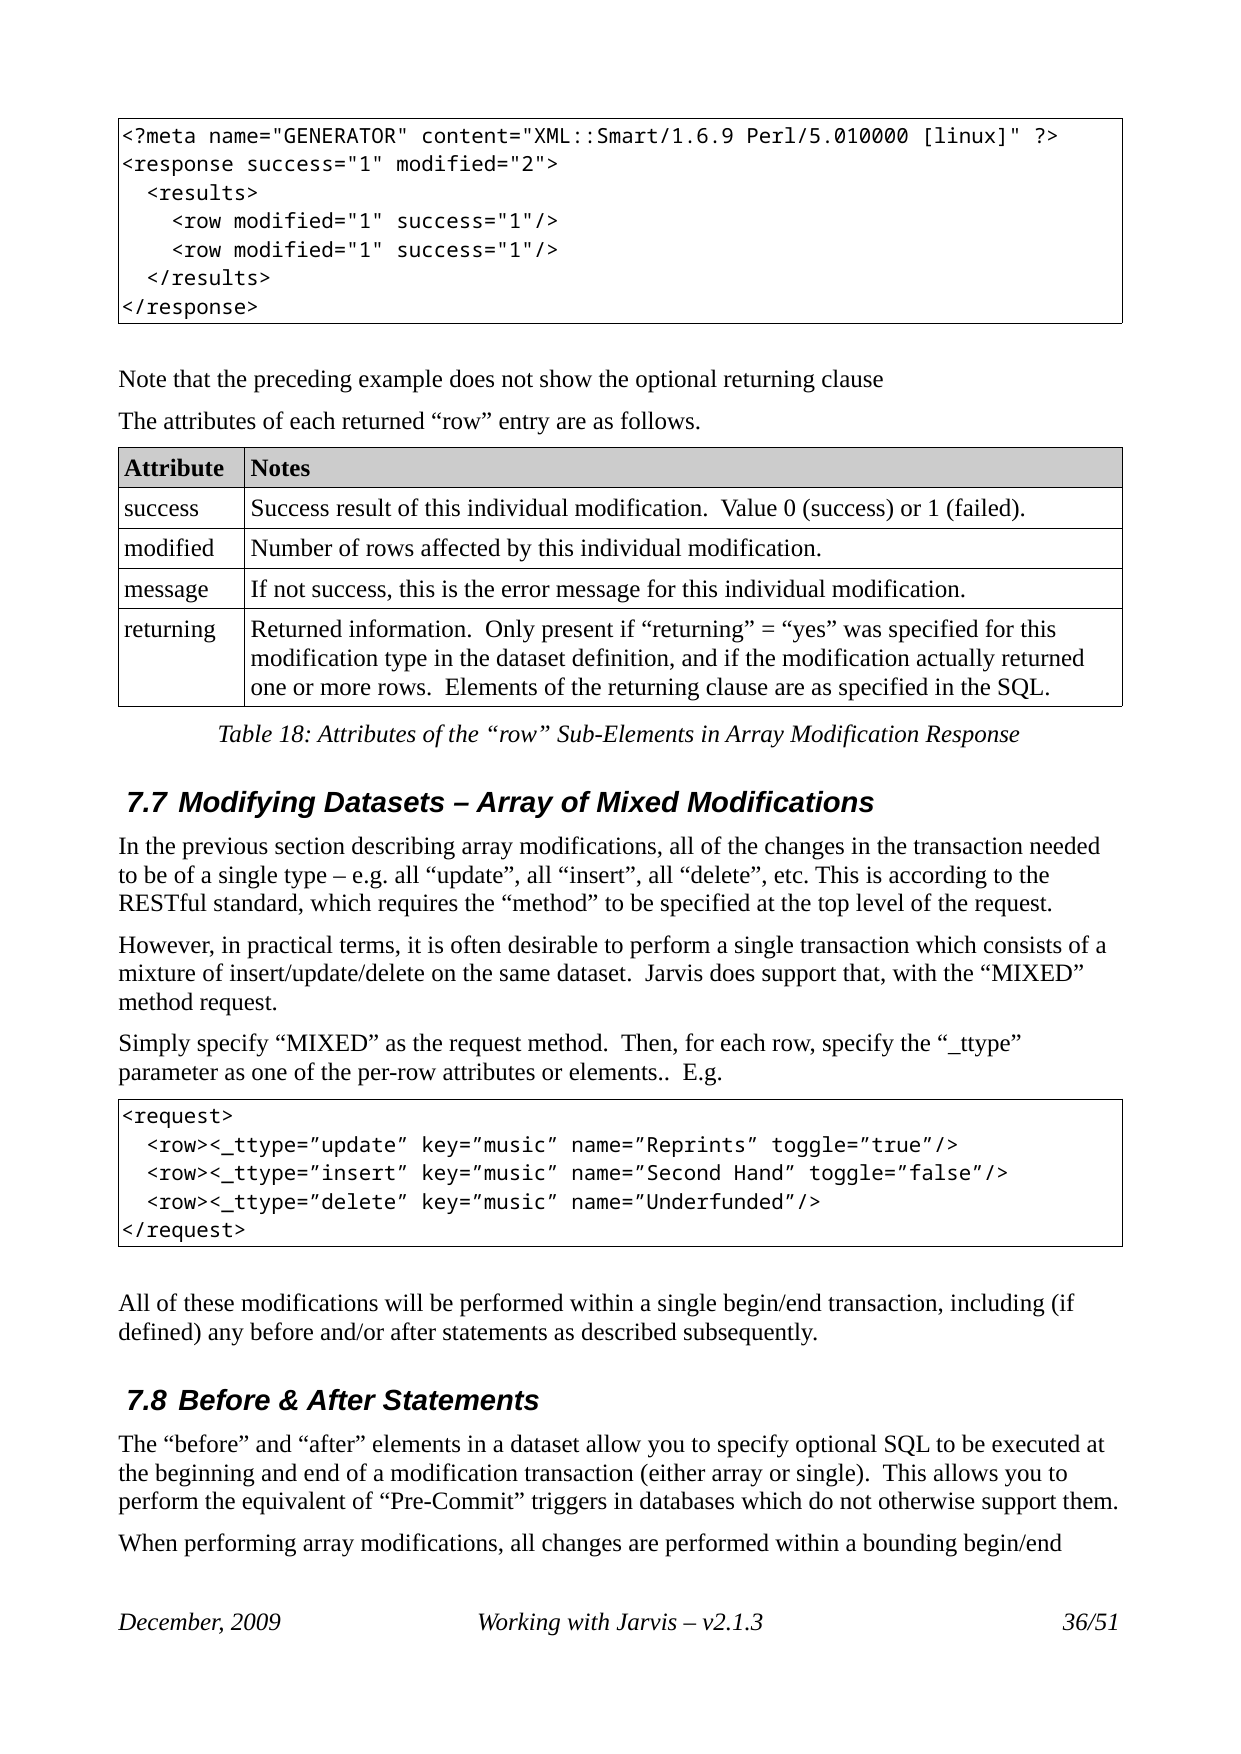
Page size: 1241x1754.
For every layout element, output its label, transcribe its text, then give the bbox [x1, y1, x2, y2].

text However, in practical terms, it is often desirable to perform a single transaction which consists of a mixture of insert/update/delete on the same dataset. Jarvis does support that, with the “MIXED” method request. [118, 930, 1122, 1016]
text <row><_ttype=”update” key=”music” name=”Reprints” toggle=”true”/> [119, 1127, 1122, 1155]
text <row><_ttype=”insert” key=”music” name=”Second Hand” toggle=”false”/> [119, 1155, 1122, 1184]
text </response> [119, 289, 1122, 323]
table_cell If not success, this is the error message for this individual modification. [245, 569, 1122, 608]
text Simply specify “MIXED” as the request method. Then, for each row, specify the “_ttype” parameter as one of the per-row attributes or elements.. E.g. [118, 1028, 1122, 1086]
subtitle Before & After Statements [118, 1383, 1122, 1416]
table_cell Success result of this individual modification. Value 0 (success) or 1 (failed). [245, 488, 1122, 528]
subtitle Modifying Datasets – Array of Mixed Modifications [118, 785, 1122, 818]
text The attributes of each returned “row” entry are as follows. [118, 406, 1122, 434]
text In the previous section describing array modifications, all of the changes in the transaction needed to be of a single type – e.g. all “update”, all “insert”, all “delete”, etc. This is according to the RESTful standard, which requires the “method” to be specified at the top level of the request. [118, 831, 1122, 917]
text <row><_ttype=”delete” key=”music” name=”Underfunded”/> [119, 1184, 1122, 1212]
text </request> [119, 1212, 1122, 1246]
table_cell returning [119, 609, 244, 706]
text The “before” and “after” elements in a dataset allow you to specify optional SQL to be executed at the beginning and end of a modification transaction (either array or single). This allows you to perform the equivalent of “Pre-Commit” triggers in databases which do not otherwise support them. [118, 1429, 1122, 1515]
text When performing array modifications, all changes are performed within a bounding begin/end [118, 1528, 1122, 1556]
text Table 18: Attributes of the “row” Sub-Elements in Array Modification Response [118, 719, 1122, 747]
table_header Notes [245, 448, 1122, 487]
text <results> [119, 175, 1122, 203]
text <row modified="1" success="1"/> [119, 232, 1122, 260]
table_cell success [119, 488, 244, 528]
text <response success="1" modified="2"> [119, 147, 1122, 175]
table_cell Number of rows affected by this individual modification. [245, 529, 1122, 568]
table_cell Returned information. Only present if “returning” = “yes” was specified for this modification type in the dataset definition, and if the modification actually returned one or more rows. Elements of the returning clause are as specified in the SQL. [245, 609, 1122, 706]
text <row modified="1" success="1"/> [119, 203, 1122, 232]
text All of these modifications will be performed within a single begin/end transaction, including (if defined) any before and/or after statements as described subsequently. [118, 1288, 1122, 1345]
text <?meta name="GENERATOR" content="XML::Smart/1.6.9 Perl/5.010000 [linux]" ?> [119, 119, 1122, 147]
text </results> [119, 260, 1122, 289]
table_cell modified [119, 529, 244, 568]
text Note that the preceding example does not show the optional returning clause [118, 364, 1122, 393]
text <request> [119, 1100, 1122, 1127]
table_header Attribute [119, 448, 244, 487]
table_cell message [119, 569, 244, 608]
